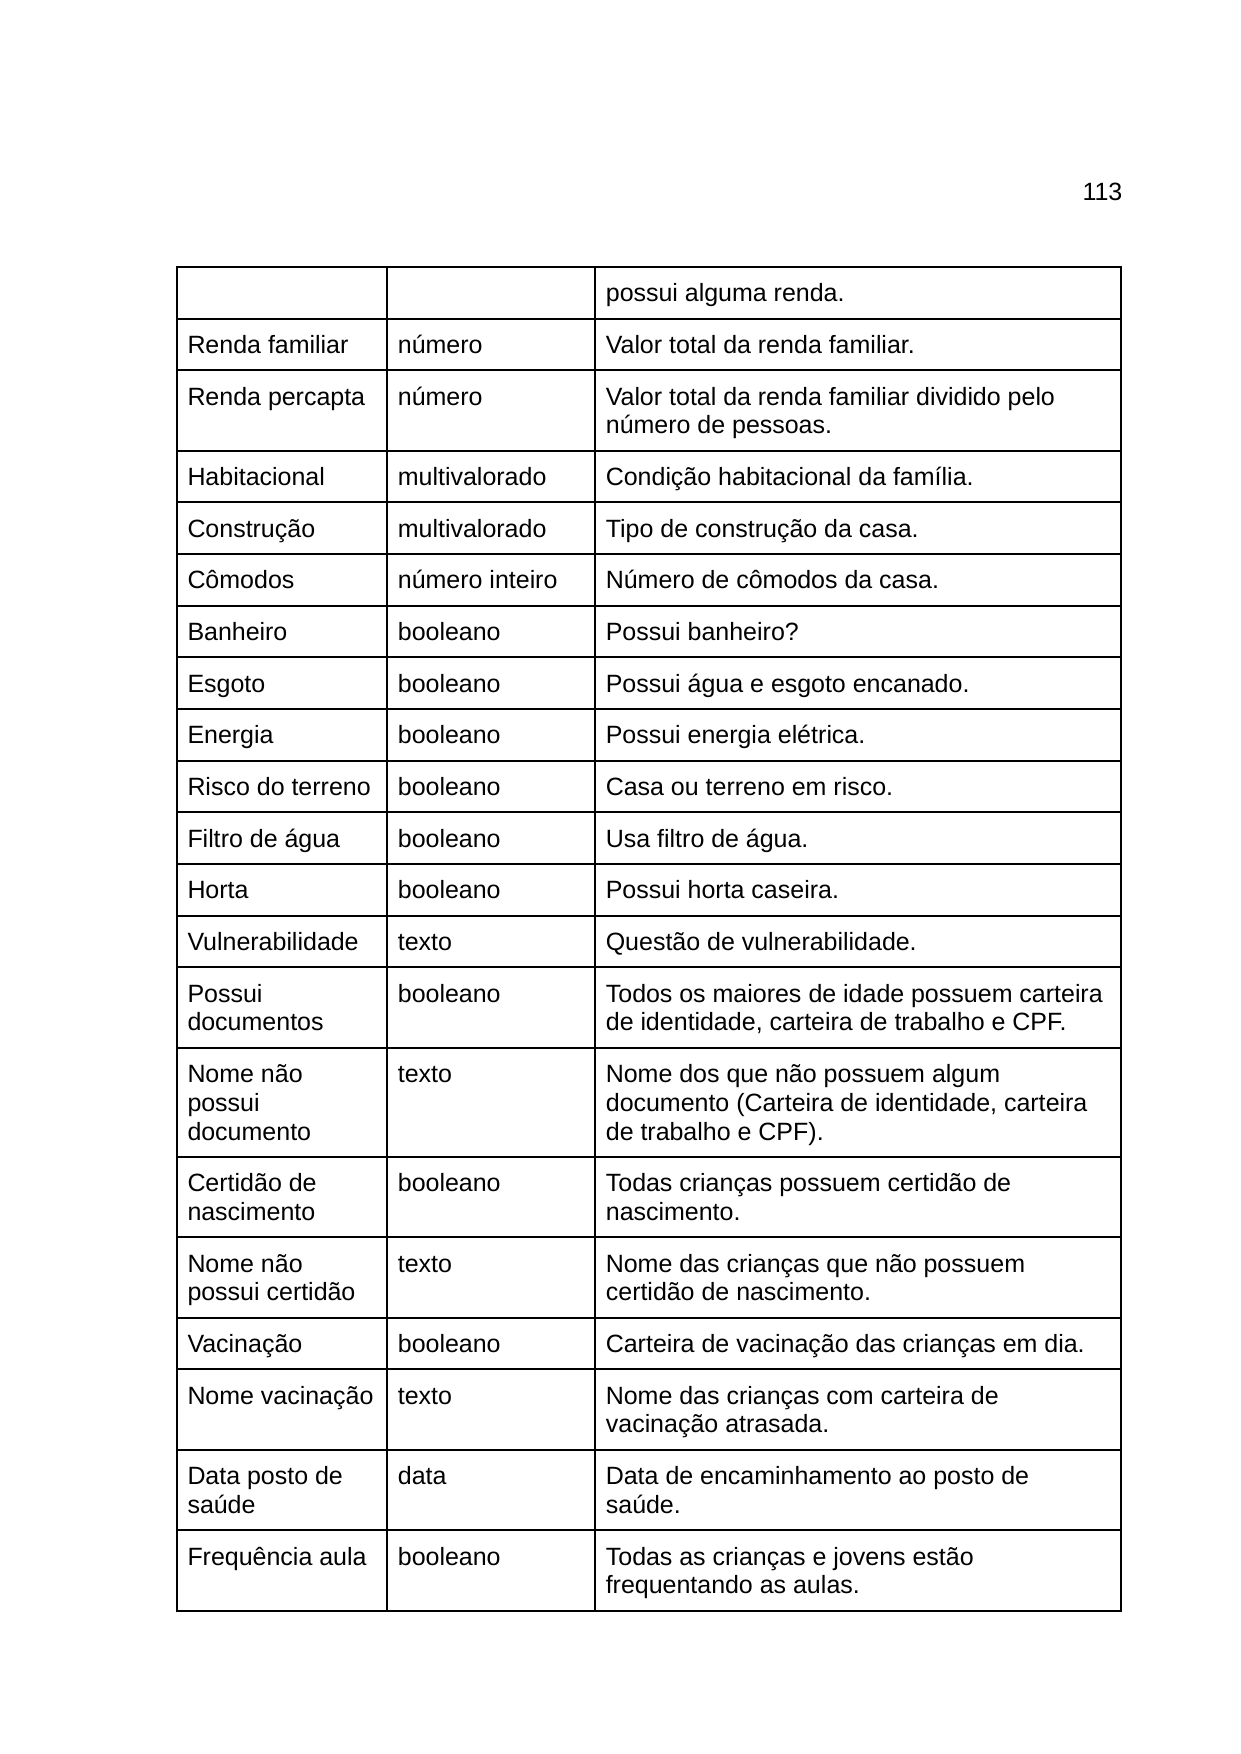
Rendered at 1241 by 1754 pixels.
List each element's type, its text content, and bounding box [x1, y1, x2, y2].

table_cell Condição habitacional da família. [596, 452, 1120, 501]
table_cell booleano [388, 1158, 594, 1236]
table_cell Banheiro [178, 607, 386, 656]
table_cell Vacinação [178, 1319, 386, 1368]
table_cell Habitacional [178, 452, 386, 501]
table_cell Nome vacinação [178, 1370, 386, 1449]
table_cell Casa ou terreno em risco. [596, 762, 1120, 811]
table_cell número [388, 320, 594, 369]
table_cell Possui energia elétrica. [596, 710, 1120, 759]
table_cell multivalorado [388, 452, 594, 501]
table_cell Construção [178, 503, 386, 553]
table_cell Nome não possui documento [178, 1049, 386, 1156]
table_cell booleano [388, 710, 594, 759]
table_cell Possui água e esgoto encanado. [596, 658, 1120, 708]
table_cell [388, 268, 594, 317]
table_cell booleano [388, 865, 594, 914]
table_cell Questão de vulnerabilidade. [596, 917, 1120, 966]
table_cell booleano [388, 813, 594, 863]
table_cell possui alguma renda. [596, 268, 1120, 317]
table_cell Nome das crianças que não possuem certidão de nascimento. [596, 1238, 1120, 1317]
table_cell número inteiro [388, 555, 594, 604]
table_cell booleano [388, 658, 594, 708]
table_cell booleano [388, 1319, 594, 1368]
table_cell Número de cômodos da casa. [596, 555, 1120, 604]
table_cell Cômodos [178, 555, 386, 604]
table_cell Todas crianças possuem certidão de nascimento. [596, 1158, 1120, 1236]
table_cell Nome não possui certidão [178, 1238, 386, 1317]
table_cell booleano [388, 1531, 594, 1609]
table_cell Vulnerabilidade [178, 917, 386, 966]
table_cell data [388, 1451, 594, 1529]
table_cell Nome das crianças com carteira de vacinação atrasada. [596, 1370, 1120, 1449]
table_cell texto [388, 917, 594, 966]
table_cell Data de encaminhamento ao posto de saúde. [596, 1451, 1120, 1529]
table_cell texto [388, 1049, 594, 1156]
table_cell multivalorado [388, 503, 594, 553]
table_cell booleano [388, 762, 594, 811]
table_cell número [388, 371, 594, 449]
table_cell [178, 268, 386, 317]
table_cell Usa filtro de água. [596, 813, 1120, 863]
table_cell Certidão de nascimento [178, 1158, 386, 1236]
table_cell texto [388, 1238, 594, 1317]
table_cell Filtro de água [178, 813, 386, 863]
table_cell booleano [388, 968, 594, 1047]
table_cell Nome dos que não possuem algum documento (Carteira de identidade, carteira de trabalho e CPF). [596, 1049, 1120, 1156]
table_cell Carteira de vacinação das crianças em dia. [596, 1319, 1120, 1368]
table_cell Possui horta caseira. [596, 865, 1120, 914]
table_cell texto [388, 1370, 594, 1449]
table_cell Possui banheiro? [596, 607, 1120, 656]
table_cell Valor total da renda familiar dividido pelo número de pessoas. [596, 371, 1120, 449]
table_cell Todos os maiores de idade possuem carteira de identidade, carteira de trabalho e CPF. [596, 968, 1120, 1047]
table_cell Valor total da renda familiar. [596, 320, 1120, 369]
table_cell booleano [388, 607, 594, 656]
table_cell Risco do terreno [178, 762, 386, 811]
table_cell Tipo de construção da casa. [596, 503, 1120, 553]
table_cell Possui documentos [178, 968, 386, 1047]
table_cell Horta [178, 865, 386, 914]
table_cell Energia [178, 710, 386, 759]
table_cell Renda percapta [178, 371, 386, 449]
table_cell Data posto de saúde [178, 1451, 386, 1529]
table_cell Renda familiar [178, 320, 386, 369]
table_cell Esgoto [178, 658, 386, 708]
table_cell Frequência aula [178, 1531, 386, 1609]
table_cell Todas as crianças e jovens estão frequentando as aulas. [596, 1531, 1120, 1609]
